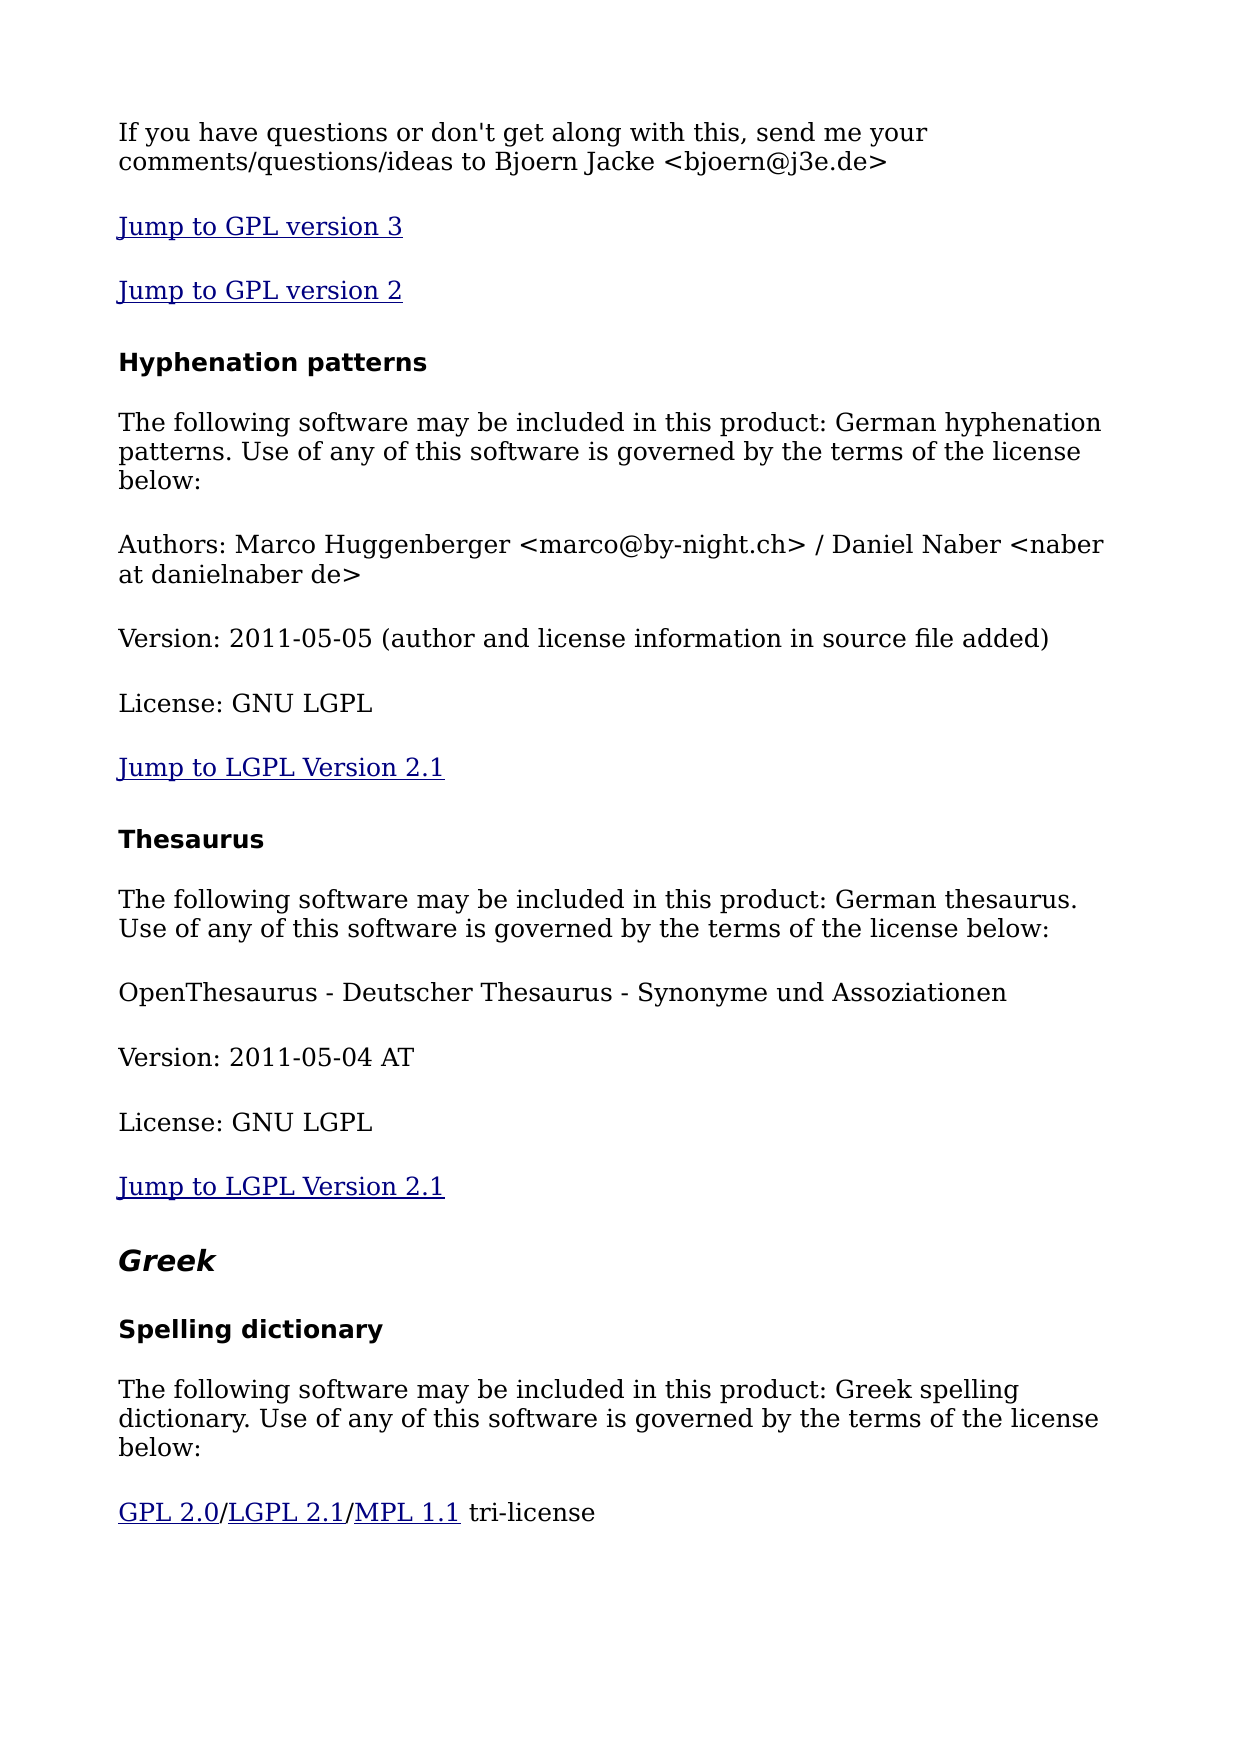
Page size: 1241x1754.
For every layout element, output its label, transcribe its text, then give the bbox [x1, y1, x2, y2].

text License: GNU LGPL [118, 689, 1122, 718]
subtitle Thesaurus [118, 825, 1122, 854]
subtitle Spelling dictionary [118, 1316, 1122, 1345]
text GPL 2.0/LGPL 2.1/MPL 1.1 tri-license [118, 1498, 1122, 1527]
subtitle Hyphenation patterns [118, 348, 1122, 377]
text The following software may be included in this product: Greek spelling dictionary. Use of any of this software is governed by the terms of the license below: [118, 1375, 1122, 1462]
text Jump to LGPL Version 2.1 [118, 1172, 1122, 1201]
subtitle Greek [118, 1244, 1122, 1278]
text Version: 2011-05-04 AT [118, 1043, 1122, 1072]
text Jump to GPL version 2 [118, 276, 1122, 306]
text Authors: Marco Huggenberger <marco@by-night.ch> / Daniel Naber <naber at danielnaber de> [118, 531, 1122, 589]
text The following software may be included in this product: German hyphenation patterns. Use of any of this software is governed by the terms of the license below: [118, 408, 1122, 495]
text If you have questions or don't get along with this, send me your comments/questions/ideas to Bjoern Jacke <bjoern@j3e.de> [118, 118, 1122, 176]
text Jump to GPL version 3 [118, 212, 1122, 241]
text OpenThesaurus - Deutscher Thesaurus - Synonyme und Assoziationen [118, 978, 1122, 1008]
text The following software may be included in this product: German thesaurus. Use of any of this software is governed by the terms of the license below: [118, 885, 1122, 943]
text Version: 2011-05-05 (author and license information in source file added) [118, 624, 1122, 653]
text License: GNU LGPL [118, 1108, 1122, 1137]
text Jump to LGPL Version 2.1 [118, 753, 1122, 783]
